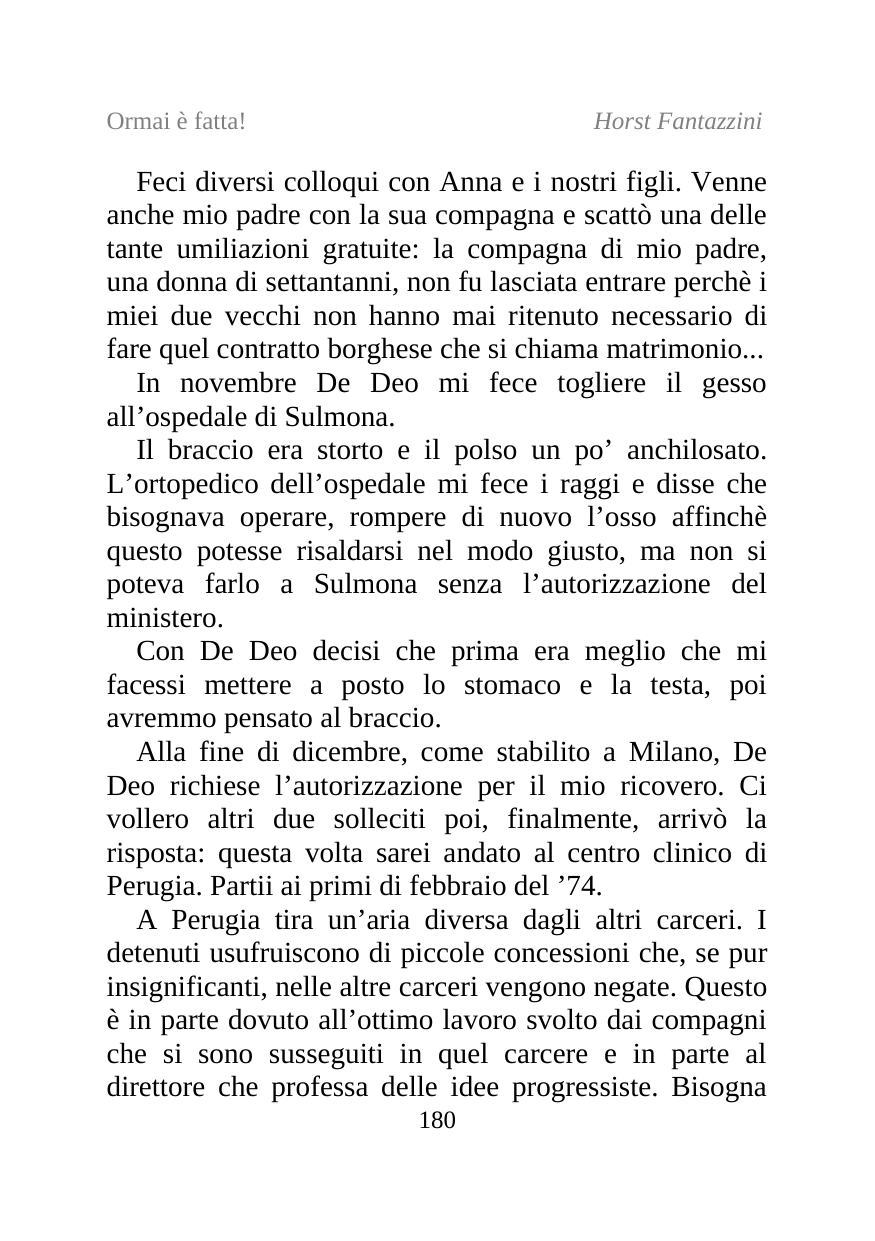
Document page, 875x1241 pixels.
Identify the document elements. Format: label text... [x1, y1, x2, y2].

text Alla fine di dicembre, come stabilito a Milano, De Deo richiese l’autorizzazione per il mio ricovero. Ci vollero altri due solleciti poi, finalmente, arrivò la risposta: questa volta sarei andato al centro clinico di Perugia. Partii ai primi di febbraio del ’74. [106, 734, 768, 902]
text In novembre De Deo mi fece togliere il gesso all’ospedale di Sulmona. [106, 365, 768, 432]
text Con De Deo decisi che prima era meglio che mi facessi mettere a posto lo stomaco e la testa, poi avremmo pensato al braccio. [106, 633, 768, 734]
text Il braccio era storto e il polso un po’ anchilosato. L’ortopedico dell’ospedale mi fece i raggi e disse che bisognava operare, rompere di nuovo l’osso affinchè questo potesse risaldarsi nel modo giusto, ma non si poteva farlo a Sulmona senza l’autorizzazione del ministero. [106, 432, 768, 633]
text Feci diversi colloqui con Anna e i nostri figli. Venne anche mio padre con la sua compagna e scattò una delle tante umiliazioni gratuite: la compagna di mio padre, una donna di settantanni, non fu lasciata entrare perchè i miei due vecchi non hanno mai ritenuto necessario di fare quel contratto borghese che si chiama matrimonio... [106, 164, 768, 365]
text A Perugia tira un’aria diversa dagli altri carceri. I detenuti usufruiscono di piccole concessioni che, se pur insignificanti, nelle altre carceri vengono negate. Questo è in parte dovuto all’ottimo lavoro svolto dai compagni che si sono susseguiti in quel carcere e in parte al direttore che professa delle idee progressiste. Bisogna [106, 902, 768, 1103]
